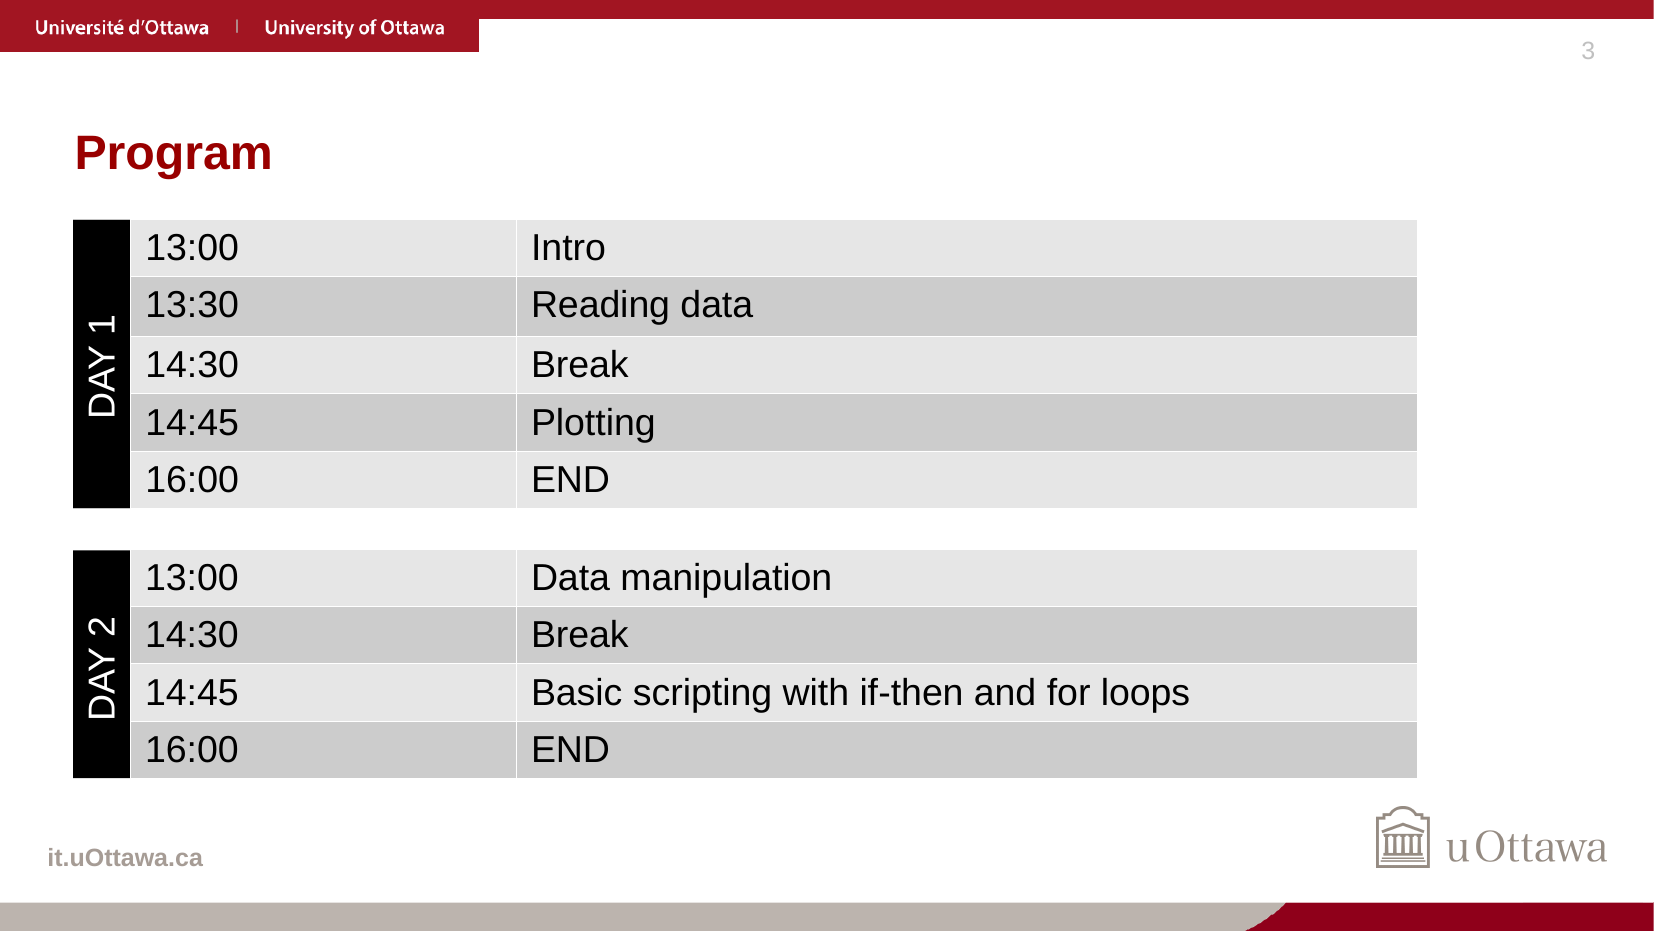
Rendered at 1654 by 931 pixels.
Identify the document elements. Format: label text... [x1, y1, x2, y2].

table_cell 14:45 [131, 664, 516, 721]
table_cell Break [517, 607, 1417, 663]
table_cell Plotting [517, 394, 1417, 451]
text_box DAY 2 [73, 550, 130, 779]
table_header Intro [517, 220, 1417, 276]
title Program [74, 93, 1481, 212]
table_cell 16:00 [131, 722, 516, 778]
table_cell Break [517, 337, 1417, 393]
picture [0, 903, 1654, 931]
table_cell 14:45 [131, 394, 516, 451]
picture [1376, 806, 1607, 868]
text_box DAY 1 [73, 219, 130, 509]
table_header 13:00 [131, 220, 516, 276]
picture [0, 0, 1654, 52]
table_header Data manipulation [517, 550, 1417, 606]
table_cell 14:30 [131, 337, 516, 393]
table_header 13:00 [131, 550, 516, 606]
table_cell 16:00 [131, 452, 516, 508]
table_cell Reading data [517, 277, 1417, 336]
table_cell Basic scripting with if-then and for loops [517, 664, 1417, 721]
table_cell END [517, 452, 1417, 508]
table_cell 14:30 [131, 607, 516, 663]
table_cell 13:30 [131, 277, 516, 336]
table_cell END [517, 722, 1417, 778]
